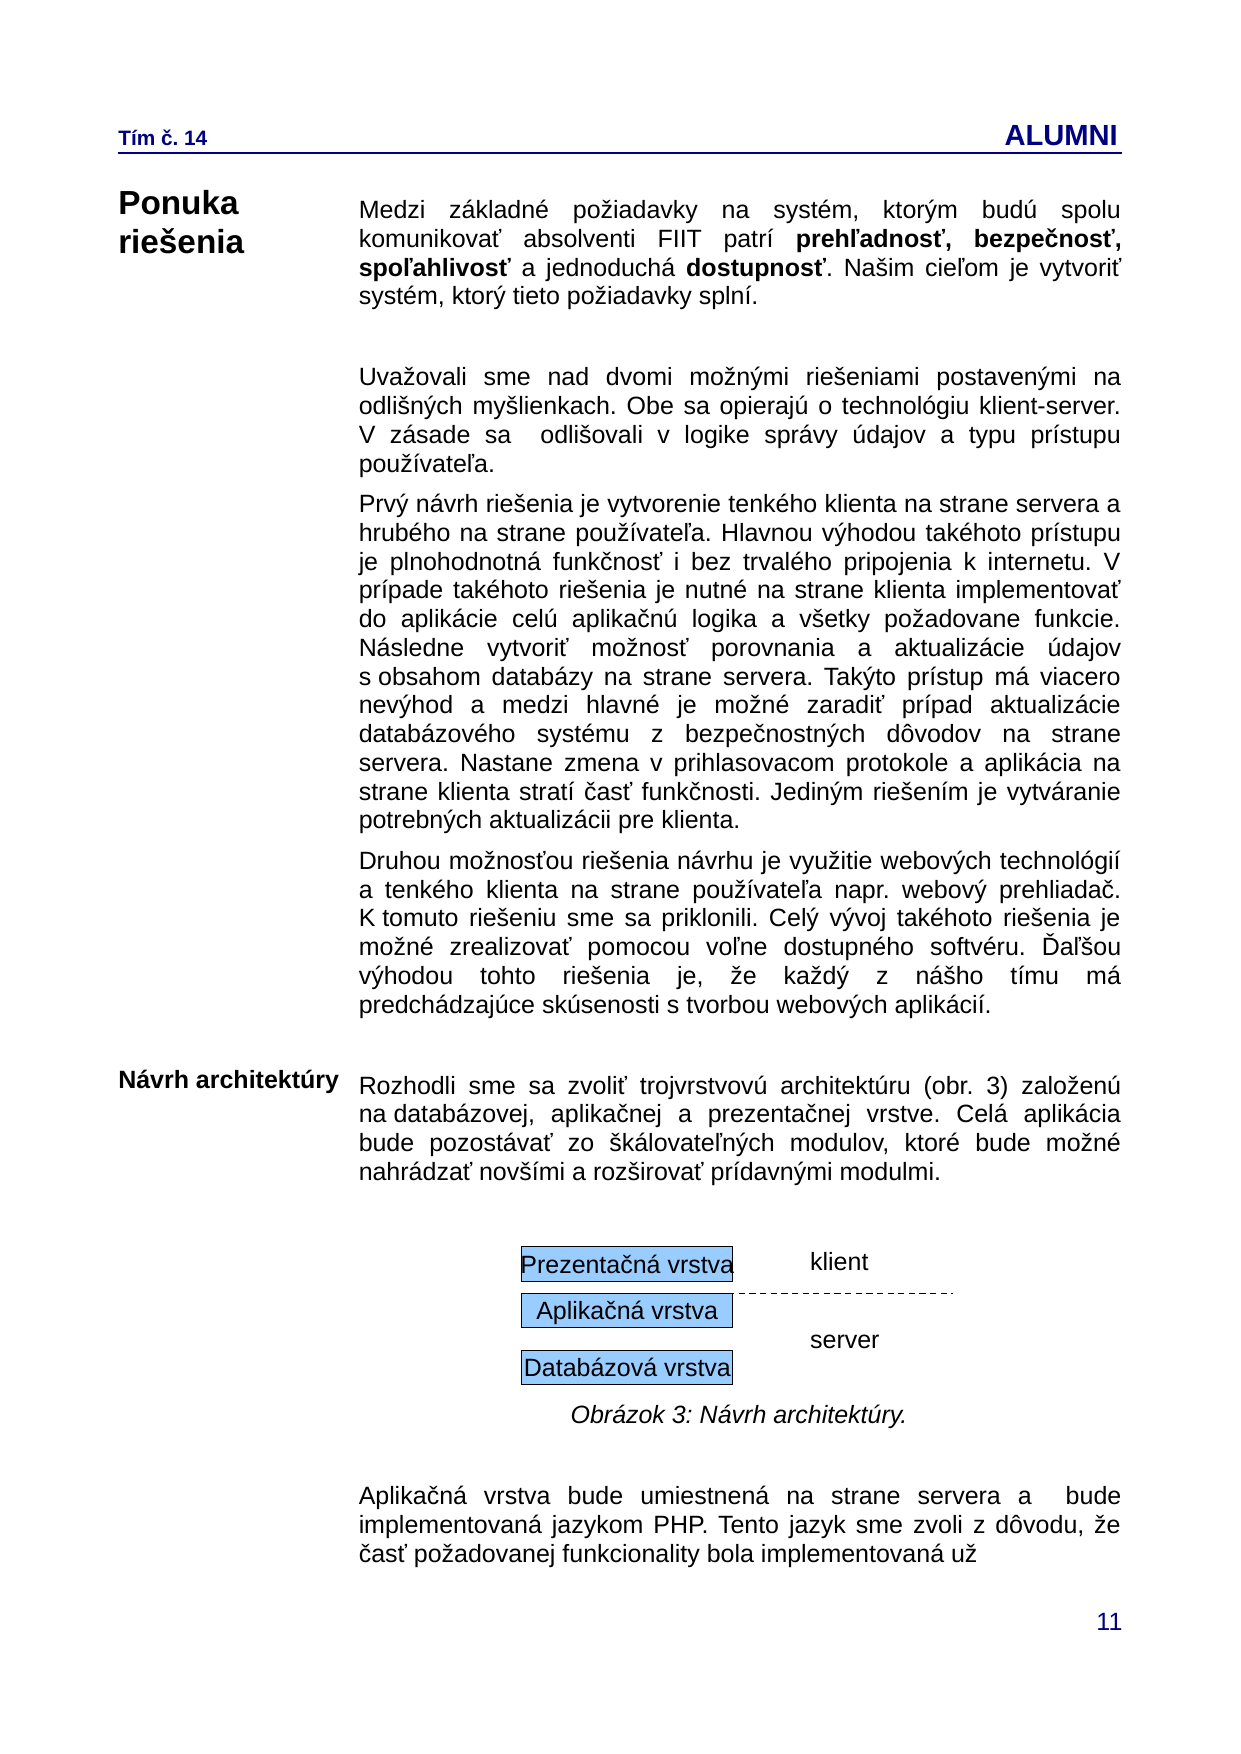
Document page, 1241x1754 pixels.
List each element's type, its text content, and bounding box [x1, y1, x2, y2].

text Prvý návrh riešenia je vytvorenie tenkého klienta na strane servera a hrubého na strane používateľa. Hlavnou výhodou takéhoto prístupu je plnohodnotná funkčnosť i bez trvalého pripojenia k internetu. V prípade takéhoto riešenia je nutné na strane klienta implementovať do aplikácie celú aplikačnú logika a všetky požadovane funkcie. Následne vytvoriť možnosť porovnania a aktualizácie údajov s obsahom databázy na strane servera. Takýto prístup má viacero nevýhod a medzi hlavné je možné zaradiť prípad aktualizácie databázového systému z bezpečnostných dôvodov na strane servera. Nastane zmena v prihlasovacom protokole a aplikácia na strane klienta stratí časť funkčnosti. Jediným riešením je vytváranie potrebných aktualizácii pre klienta. [358, 489, 1122, 834]
text Rozhodli sme sa zvoliť trojvrstvovú architektúru (obr. 3) založenú na databázovej, aplikačnej a prezentačnej vrstve. Celá aplikácia bude pozostávať zo škálovateľných modulov, ktoré bude možné nahrádzať novšími a rozširovať prídavnými modulmi. [358, 1071, 1122, 1186]
text Uvažovali sme nad dvomi možnými riešeniami postavenými na odlišných myšlienkach. Obe sa opierajú o technológiu klient-server. V zásade sa odlišovali v logike správy údajov a typu prístupu používateľa. [358, 362, 1122, 477]
subtitle Návrh architektúry [118, 1065, 358, 1094]
subtitle Ponuka riešenia [118, 183, 358, 260]
text Medzi základné požiadavky na systém, ktorým budú spolu komunikovať absolventi FIIT patrí prehľadnosť, bezpečnosť, spoľahlivosť a jednoduchá dostupnosť. Našim cieľom je vytvoriť systém, ktorý tieto požiadavky splní. [358, 195, 1122, 310]
text Druhou možnosťou riešenia návrhu je využitie webových technológií a tenkého klienta na strane používateľa napr. webový prehliadač. K tomuto riešeniu sme sa priklonili. Celý vývoj takéhoto riešenia je možné zrealizovať pomocou voľne dostupného softvéru. Ďaľšou výhodou tohto riešenia je, že každý z nášho tímu má predchádzajúce skúsenosti s tvorbou webových aplikácií. [358, 846, 1122, 1018]
text Aplikačná vrstva bude umiestnená na strane servera a bude implementovaná jazykom PHP. Tento jazyk sme zvoli z dôvodu, že časť požadovanej funkcionality bola implementovaná už [358, 1481, 1122, 1567]
text Obrázok 3: Návrh architektúry. [358, 1400, 1122, 1429]
